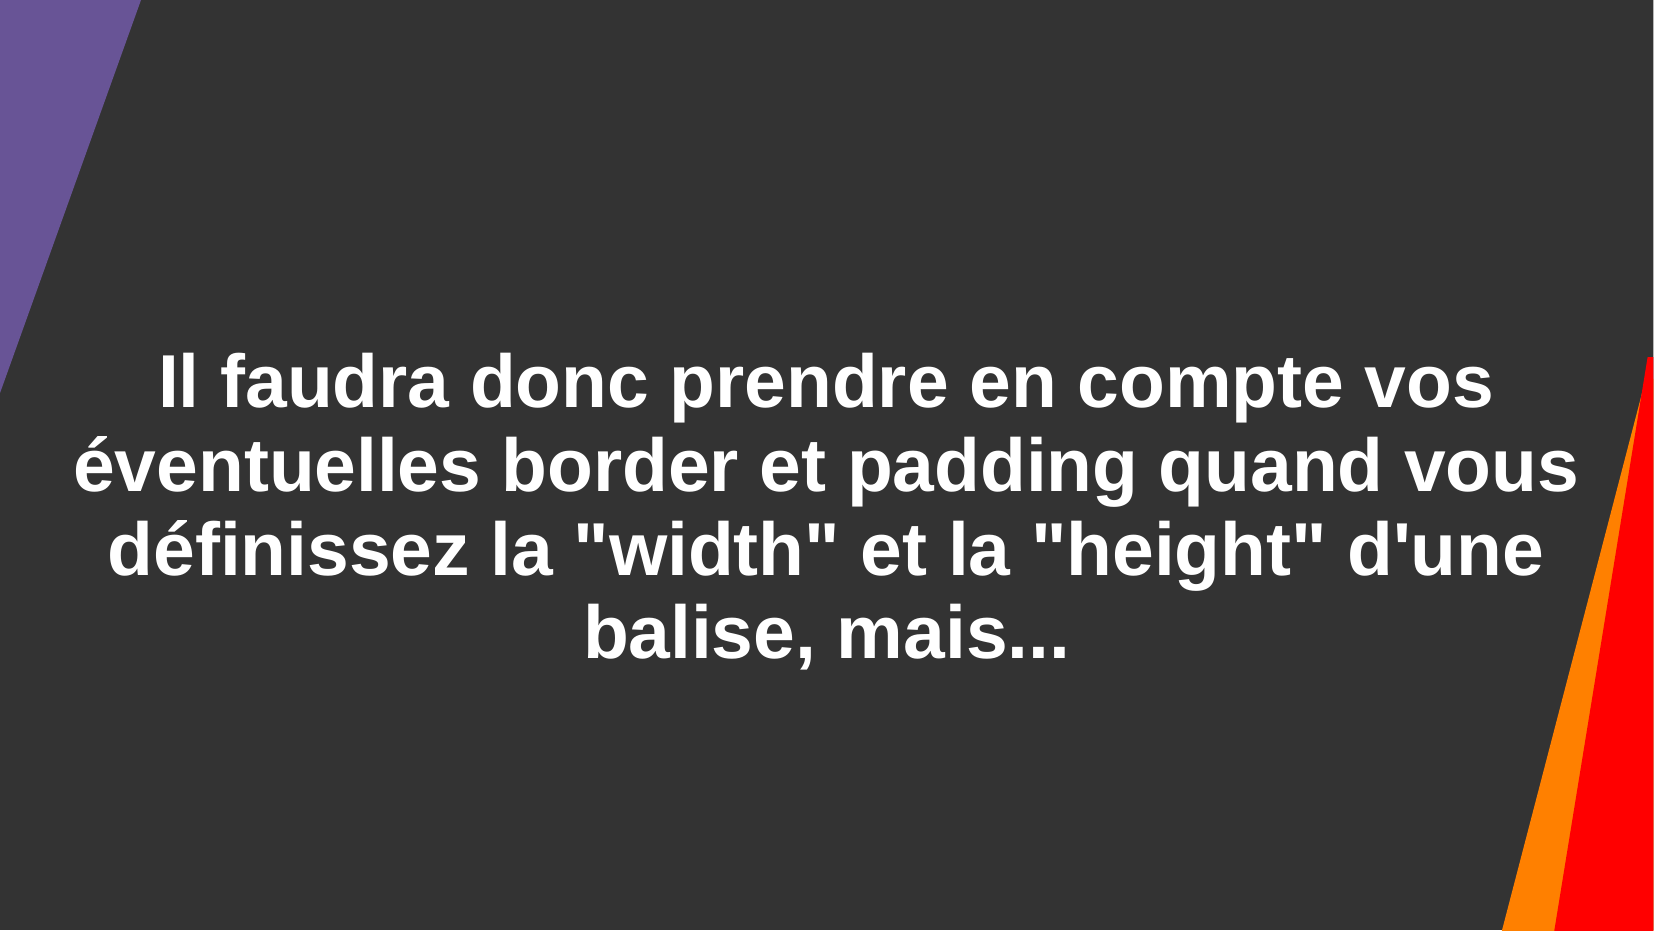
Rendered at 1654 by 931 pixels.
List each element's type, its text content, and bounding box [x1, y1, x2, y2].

text_box [1501, 356, 1654, 931]
title Il faudra donc prendre en compte vos éventuelles border et padding quand vous définissez la "width" et la "height" d'une balise, mais... [31, 339, 1622, 676]
text_box [0, 0, 142, 394]
